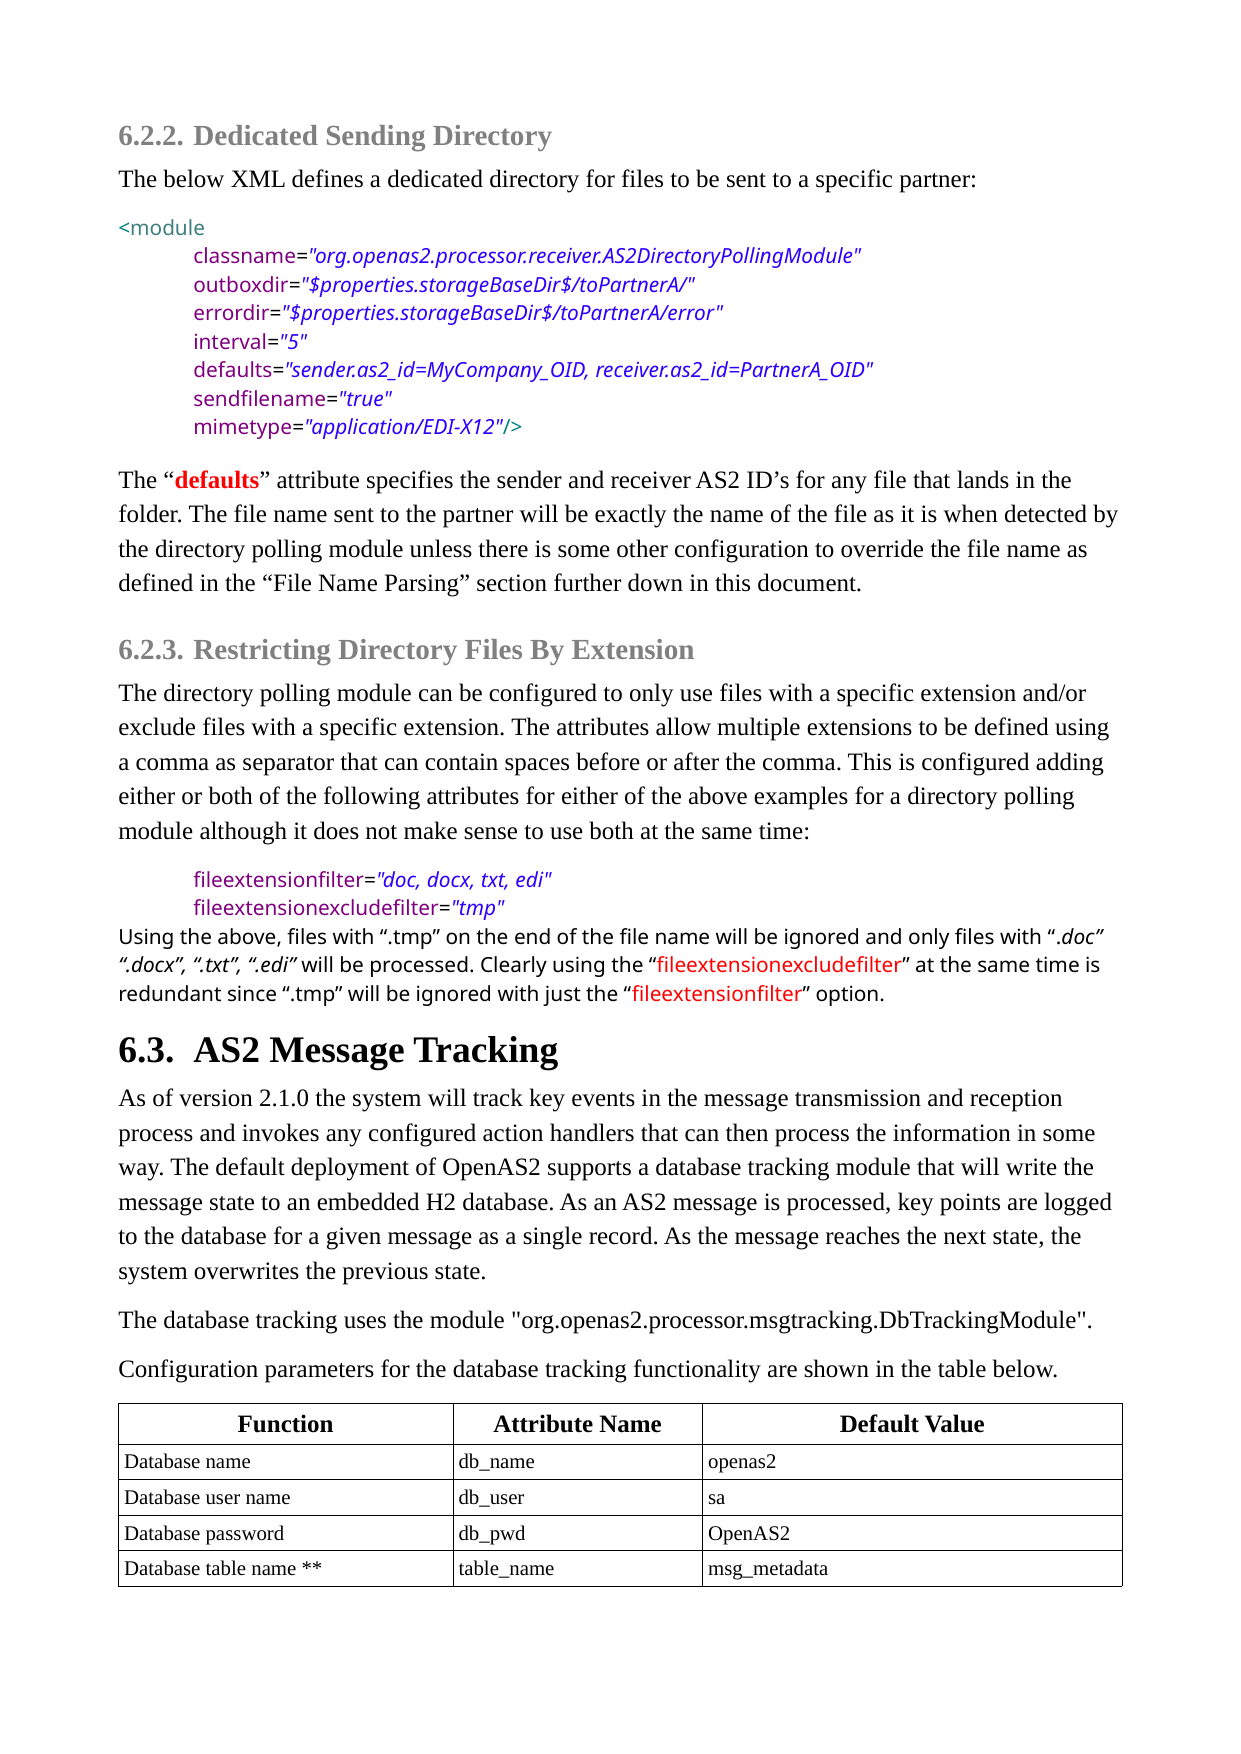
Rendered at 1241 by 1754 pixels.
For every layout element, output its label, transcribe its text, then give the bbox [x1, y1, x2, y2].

text fileextensionfilter="doc, docx, txt, edi" [118, 865, 1122, 893]
table_cell table_name [454, 1551, 702, 1586]
text mimetype="application/EDI-X12"/> [118, 412, 1122, 441]
table_header Attribute Name [454, 1404, 702, 1443]
subtitle Dedicated Sending Directory [118, 118, 1122, 152]
table_cell db_user [454, 1480, 702, 1515]
table_cell Database name [119, 1445, 453, 1479]
table_cell Database password [119, 1516, 453, 1550]
text sendfilename="true" [118, 384, 1122, 412]
text Configuration parameters for the database tracking functionality are shown in the table below. [118, 1354, 1122, 1383]
text classname="org.openas2.processor.receiver.AS2DirectoryPollingModule" [118, 242, 1122, 270]
table_cell sa [703, 1480, 1122, 1515]
table_cell db_name [454, 1445, 702, 1479]
table_cell Database table name ** [119, 1551, 453, 1586]
text The “defaults” attribute specifies the sender and receiver AS2 ID’s for any file that lands in the folder. The file name sent to the partner will be exactly the name of the file as it is when detected by the directory polling module unless there is some other configuration to override the file name as defined in the “File Name Parsing” section further down in this document. [118, 465, 1122, 597]
text The database tracking uses the module "org.openas2.processor.msgtracking.DbTrackingModule". [118, 1305, 1122, 1334]
text The directory polling module can be configured to only use files with a specific extension and/or exclude files with a specific extension. The attributes allow multiple extensions to be defined using a comma as separator that can contain spaces before or after the comma. This is configured adding either or both of the following attributes for either of the above examples for a directory polling module although it does not make sense to use both at the same time: [118, 678, 1122, 844]
text The below XML defines a dedicated directory for files to be sent to a specific partner: [118, 164, 1122, 193]
text fileextensionexcludefilter="tmp" [118, 893, 1122, 922]
text Using the above, files with “.tmp” on the end of the file name will be ignored and only files with “.doc” “.docx”, “.txt”, “.edi” will be processed. Clearly using the “fileextensionexcludefilter” at the same time is redundant since “.tmp” will be ignored with just the “fileextensionfilter” option. [118, 922, 1122, 1007]
text <module [118, 213, 1122, 242]
table_header Function [119, 1404, 453, 1443]
text interval="5" [118, 327, 1122, 355]
table_cell db_pwd [454, 1516, 702, 1550]
table_cell msg_metadata [703, 1551, 1122, 1586]
text outboxdir="$properties.storageBaseDir$/toPartnerA/" [118, 270, 1122, 298]
table_cell openas2 [703, 1445, 1122, 1479]
text As of version 2.1.0 the system will track key events in the message transmission and reception process and invokes any configured action handlers that can then process the information in some way. The default deployment of OpenAS2 supports a database tracking module that will write the message state to an embedded H2 database. As an AS2 message is processed, key points are logged to the database for a given message as a single record. As the message reaches the next state, the system overwrites the previous state. [118, 1083, 1122, 1285]
table_header Default Value [703, 1404, 1122, 1443]
text errordir="$properties.storageBaseDir$/toPartnerA/error" [118, 298, 1122, 327]
text defaults="sender.as2_id=MyCompany_OID, receiver.as2_id=PartnerA_OID" [118, 355, 1122, 384]
table_cell Database user name [119, 1480, 453, 1515]
table_cell OpenAS2 [703, 1516, 1122, 1550]
subtitle Restricting Directory Files By Extension [118, 632, 1122, 665]
subtitle AS2 Message Tracking [118, 1028, 1122, 1071]
